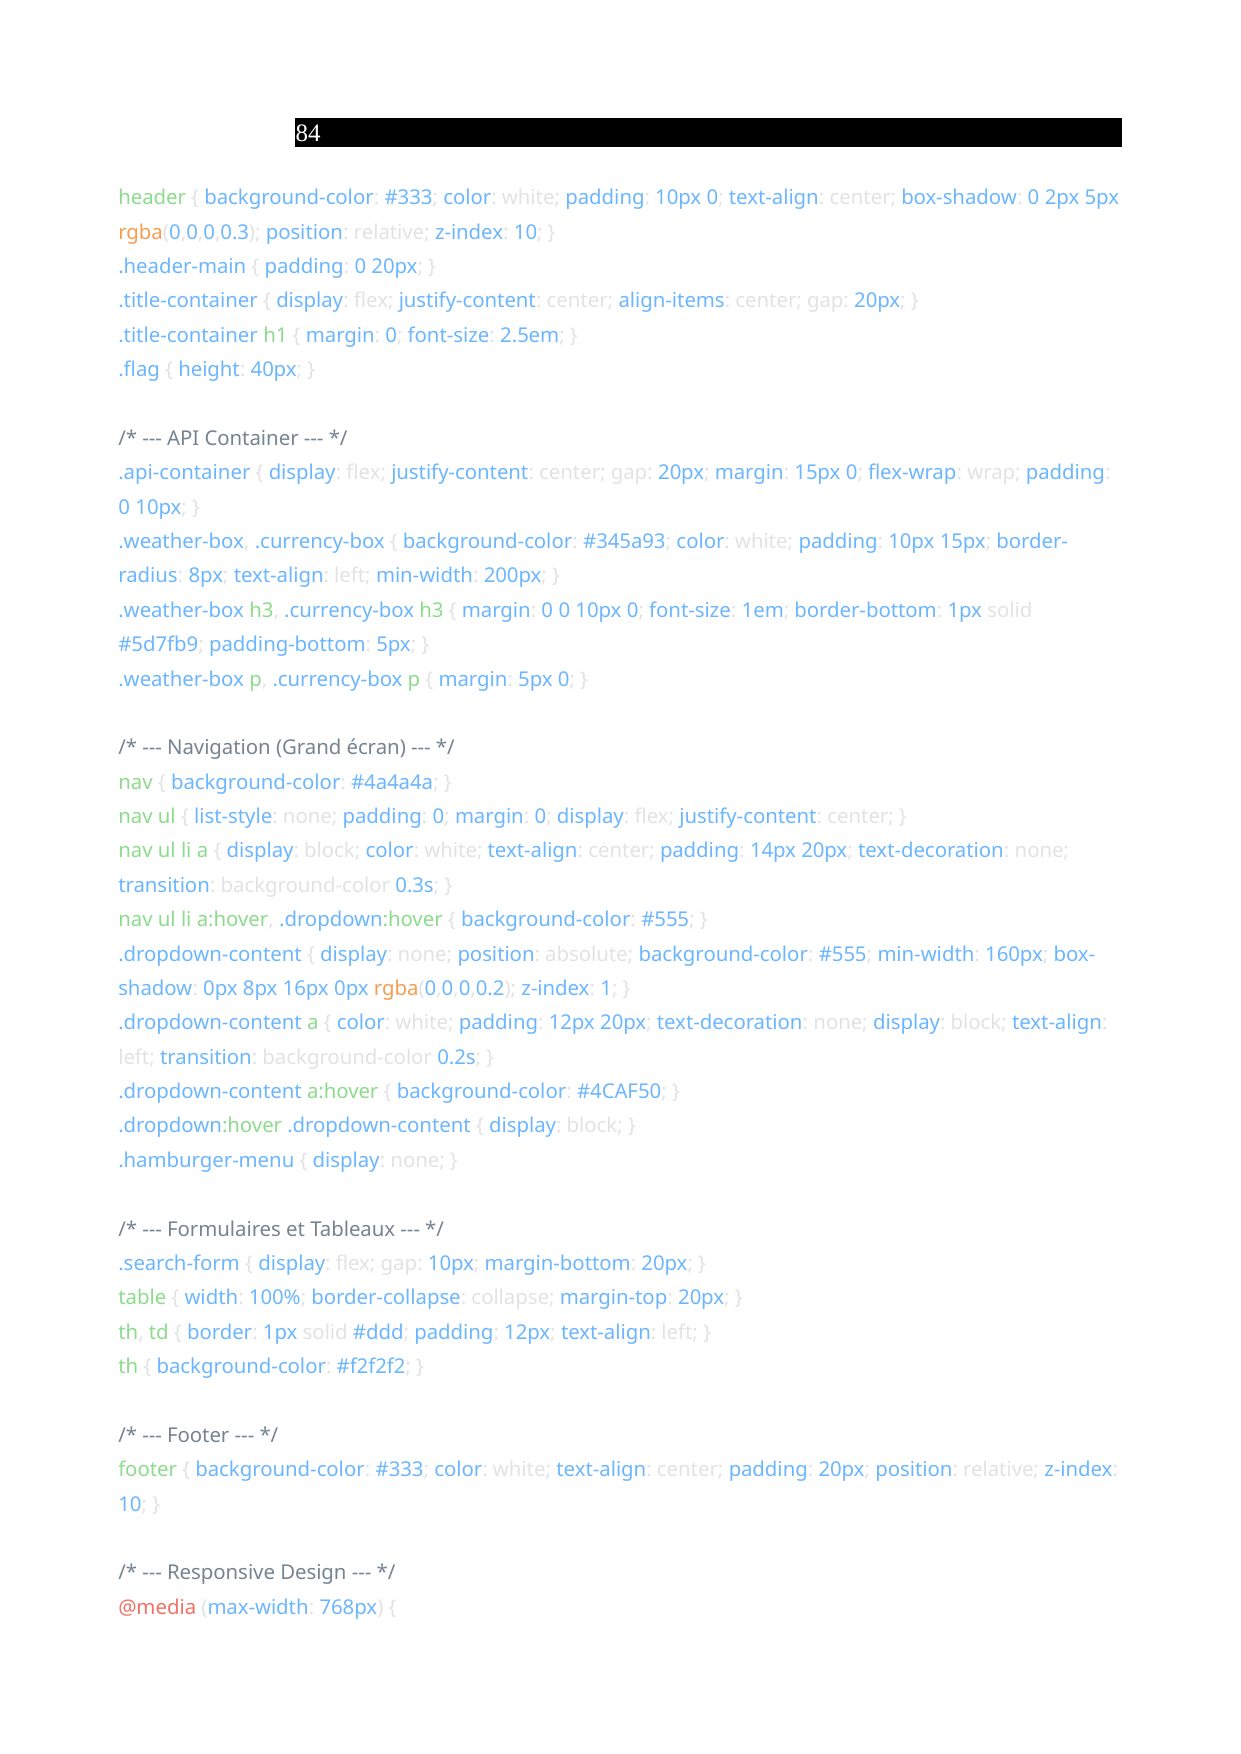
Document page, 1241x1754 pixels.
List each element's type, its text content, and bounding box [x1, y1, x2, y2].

text .weather-box p, .currency-box p { margin: 5px 0; } [118, 658, 1122, 692]
text nav { background-color: #4a4a4a; } [118, 761, 1122, 795]
text .api-container { display: flex; justify-content: center; gap: 20px; margin: 15px 0; flex-wrap: wrap; padding: 0 10px; } [118, 451, 1122, 520]
text /* --- Responsive Design --- */ [118, 1551, 1122, 1586]
text .header-main { padding: 0 20px; } [118, 245, 1122, 279]
text .title-container { display: flex; justify-content: center; align-items: center; gap: 20px; } [118, 279, 1122, 314]
text nav ul li a:hover, .dropdown:hover { background-color: #555; } [118, 898, 1122, 933]
text .flag { height: 40px; } [118, 348, 1122, 383]
text footer { background-color: #333; color: white; text-align: center; padding: 20px; position: relative; z-index: 10; } [118, 1448, 1122, 1517]
text .dropdown-content a:hover { background-color: #4CAF50; } [118, 1070, 1122, 1104]
text /* --- API Container --- */ [118, 417, 1122, 451]
text .search-form { display: flex; gap: 10px; margin-bottom: 20px; } [118, 1242, 1122, 1276]
text .weather-box h3, .currency-box h3 { margin: 0 0 10px 0; font-size: 1em; border-bottom: 1px solid #5d7fb9; padding-bottom: 5px; } [118, 589, 1122, 658]
text th { background-color: #f2f2f2; } [118, 1345, 1122, 1379]
text table { width: 100%; border-collapse: collapse; margin-top: 20px; } [118, 1276, 1122, 1311]
text @media (max-width: 768px) { [118, 1586, 1122, 1620]
text /* --- Footer --- */ [118, 1414, 1122, 1448]
text .hamburger-menu { display: none; } [118, 1139, 1122, 1173]
text .weather-box, .currency-box { background-color: #345a93; color: white; padding: 10px 15px; border-radius: 8px; text-align: left; min-width: 200px; } [118, 520, 1122, 589]
text th, td { border: 1px solid #ddd; padding: 12px; text-align: left; } [118, 1311, 1122, 1345]
text .title-container h1 { margin: 0; font-size: 2.5em; } [118, 314, 1122, 348]
text .dropdown:hover .dropdown-content { display: block; } [118, 1104, 1122, 1139]
text /* --- Formulaires et Tableaux --- */ [118, 1208, 1122, 1242]
text .dropdown-content { display: none; position: absolute; background-color: #555; min-width: 160px; box-shadow: 0px 8px 16px 0px rgba(0,0,0,0.2); z-index: 1; } [118, 933, 1122, 1001]
text .dropdown-content a { color: white; padding: 12px 20px; text-decoration: none; display: block; text-align: left; transition: background-color 0.2s; } [118, 1001, 1122, 1070]
text nav ul { list-style: none; padding: 0; margin: 0; display: flex; justify-content: center; } [118, 795, 1122, 829]
text nav ul li a { display: block; color: white; text-align: center; padding: 14px 20px; text-decoration: none; transition: background-color 0.3s; } [118, 829, 1122, 898]
text /* --- Navigation (Grand écran) --- */ [118, 726, 1122, 761]
text header { background-color: #333; color: white; padding: 10px 0; text-align: center; box-shadow: 0 2px 5px rgba(0,0,0,0.3); position: relative; z-index: 10; } [118, 176, 1122, 245]
